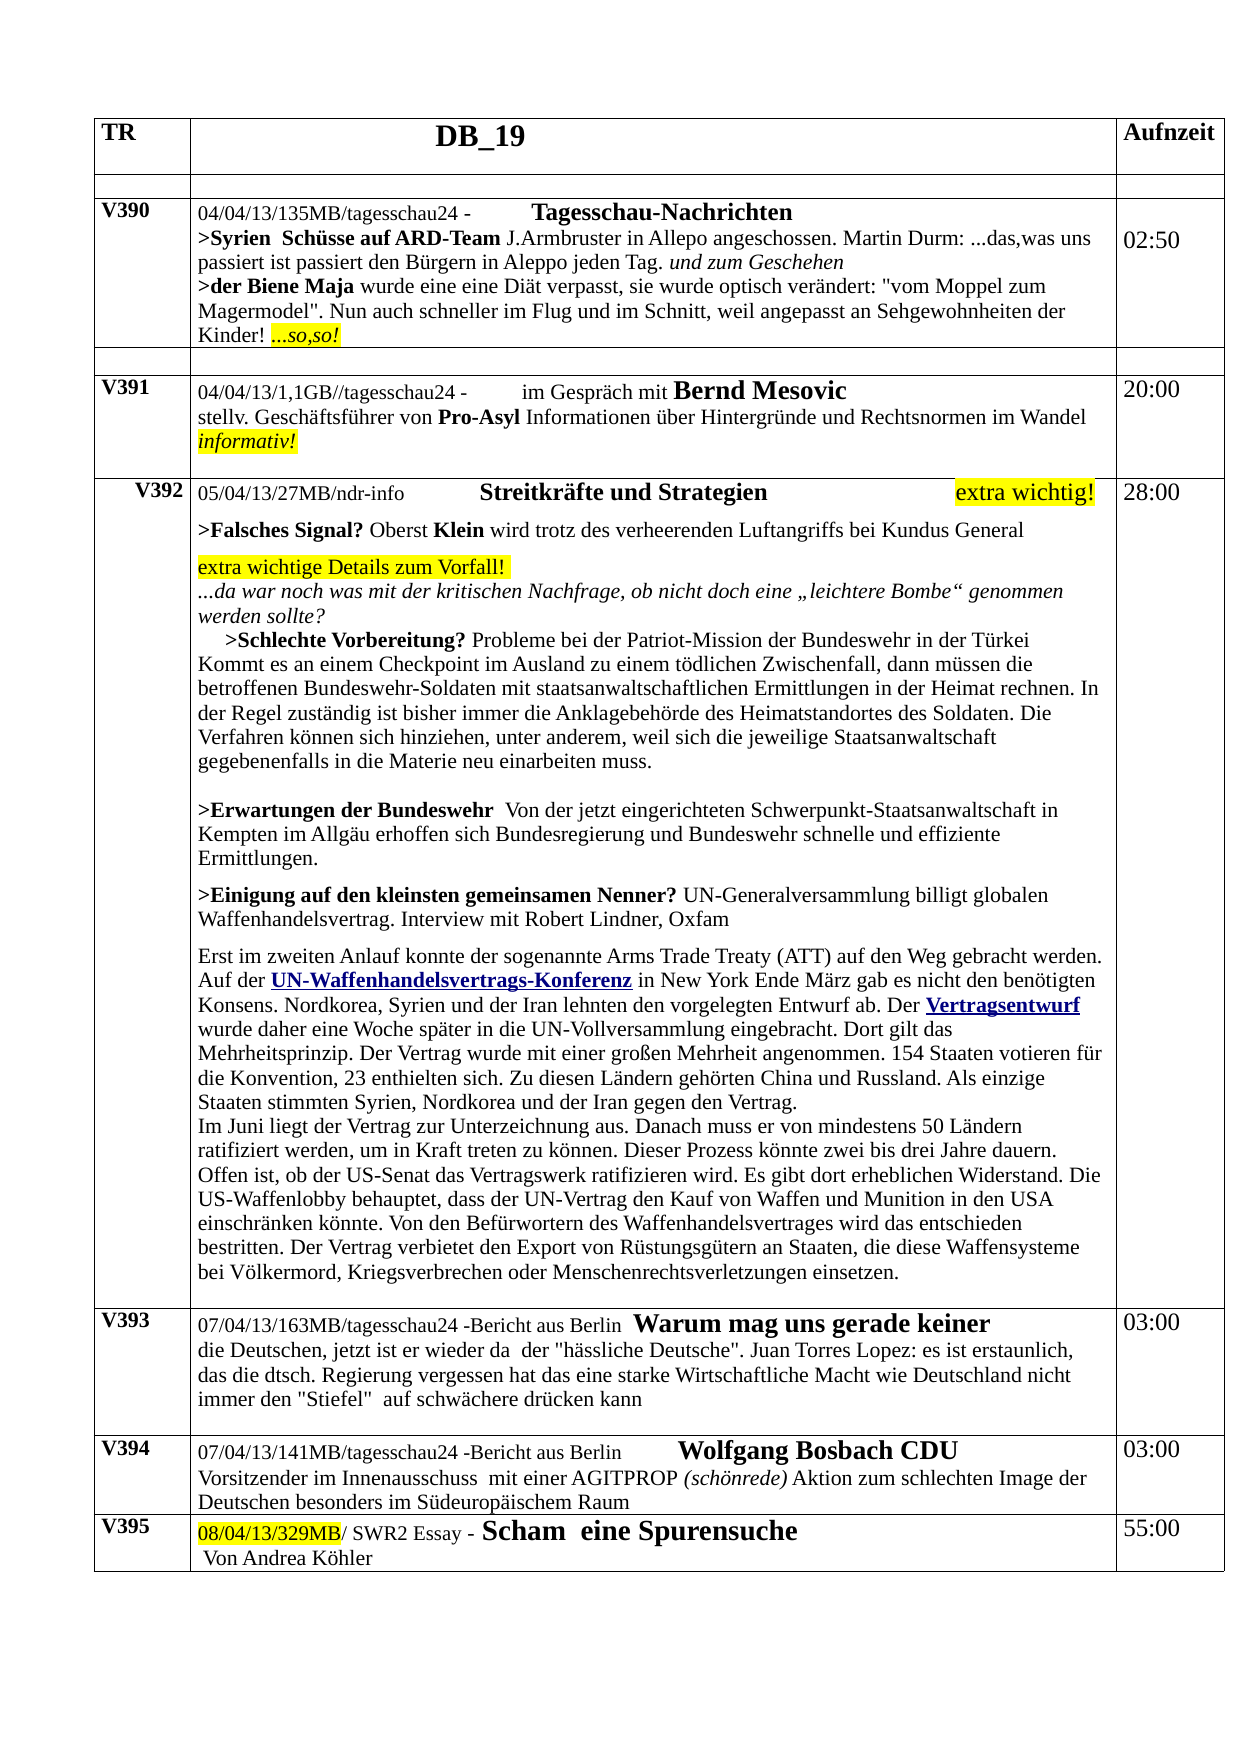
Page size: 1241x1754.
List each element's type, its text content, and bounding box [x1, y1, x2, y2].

table_cell 05/04/13/27MB/ndr-info Streitkräfte und Strategien extra wichtig! >Falsches Signal? Oberst Klein wird trotz des verheerenden Luftangriffs bei Kundus General extra wichtige Details zum Vorfall! ...da war noch was mit der kritischen Nachfrage, ob nicht doch eine „leichtere Bombe“ genommen werden sollte? >Schlechte Vorbereitung? Probleme bei der Patriot-Mission der Bundeswehr in der Türkei Kommt es an einem Checkpoint im Ausland zu einem tödlichen Zwischenfall, dann müssen die betroffenen Bundeswehr-Soldaten mit staatsanwaltschaftlichen Ermittlungen in der Heimat rechnen. In der Regel zuständig ist bisher immer die Anklagebehörde des Heimatstandortes des Soldaten. Die Verfahren können sich hinziehen, unter anderem, weil sich die jeweilige Staatsanwaltschaft gegebenenfalls in die Materie neu einarbeiten muss. >Erwartungen der Bundeswehr Von der jetzt eingerichteten Schwerpunkt-Staatsanwaltschaft in Kempten im Allgäu erhoffen sich Bundesregierung und Bundeswehr schnelle und effiziente Ermittlungen. >Einigung auf den kleinsten gemeinsamen Nenner? UN-Generalversammlung billigt globalen Waffenhandelsvertrag. Interview mit Robert Lindner, Oxfam Erst im zweiten Anlauf konnte der sogenannte Arms Trade Treaty (ATT) auf den Weg gebracht werden. Auf der UN-Waffenhandelsvertrags-Konferenz in New York Ende März gab es nicht den benötigten Konsens. Nordkorea, Syrien und der Iran lehnten den vorgelegten Entwurf ab. Der Vertragsentwurf wurde daher eine Woche später in die UN-Vollversammlung eingebracht. Dort gilt das Mehrheitsprinzip. Der Vertrag wurde mit einer großen Mehrheit angenommen. 154 Staaten votieren für die Konvention, 23 enthielten sich. Zu diesen Ländern gehörten China und Russland. Als einzige Staaten stimmten Syrien, Nordkorea und der Iran gegen den Vertrag. Im Juni liegt der Vertrag zur Unterzeichnung aus. Danach muss er von mindestens 50 Ländern ratifiziert werden, um in Kraft treten zu können. Dieser Prozess könnte zwei bis drei Jahre dauern. Offen ist, ob der US-Senat das Vertragswerk ratifizieren wird. Es gibt dort erheblichen Widerstand. Die US-Waffenlobby behauptet, dass der UN-Vertrag den Kauf von Waffen und Munition in den USA einschränken könnte. Von den Befürwortern des Waffenhandelsvertrages wird das entschieden bestritten. Der Vertrag verbietet den Export von Rüstungsgütern an Staaten, die diese Waffensysteme bei Völkermord, Kriegsverbrechen oder Menschenrechtsverletzungen einsetzen. [191, 479, 1116, 1308]
table_cell 07/04/13/141MB/tagesschau24 -Bericht aus Berlin Wolfgang Bosbach CDU Vorsitzender im Innenausschuss mit einer AGITPROP (schönrede) Aktion zum schlechten Image der Deutschen besonders im Südeuropäischem Raum [191, 1436, 1116, 1514]
table_header TR [95, 119, 190, 174]
table_cell 04/04/13/1,1GB//tagesschau24 - im Gespräch mit Bernd Mesovic stellv. Geschäftsführer von Pro-Asyl Informationen über Hintergründe und Rechtsnormen im Wandel informativ! [191, 376, 1116, 478]
table_cell V390 [95, 199, 190, 347]
table_cell 03:00 [1117, 1309, 1224, 1435]
table_cell V392 [95, 479, 190, 1308]
table_cell [1117, 348, 1224, 375]
table_cell 20:00 [1117, 376, 1224, 478]
table_cell [95, 348, 190, 375]
table_cell 04/04/13/135MB/tagesschau24 - Tagesschau-Nachrichten >Syrien Schüsse auf ARD-Team J.Armbruster in Allepo angeschossen. Martin Durm: ...das,was uns passiert ist passiert den Bürgern in Aleppo jeden Tag. und zum Geschehen >der Biene Maja wurde eine eine Diät verpasst, sie wurde optisch verändert: "vom Moppel zum Magermodel". Nun auch schneller im Flug und im Schnitt, weil angepasst an Sehgewohnheiten der Kinder! ...so,so! [191, 199, 1116, 347]
table_cell V393 [95, 1309, 190, 1435]
table_cell V391 [95, 376, 190, 478]
table_cell 03:00 [1117, 1436, 1224, 1514]
table_header DB_19 [191, 119, 1116, 174]
table_cell 55:00 [1117, 1515, 1224, 1571]
table_header Aufnzeit [1117, 119, 1224, 174]
table_cell 07/04/13/163MB/tagesschau24 -Bericht aus Berlin Warum mag uns gerade keiner die Deutschen, jetzt ist er wieder da der "hässliche Deutsche". Juan Torres Lopez: es ist erstaunlich, das die dtsch. Regierung vergessen hat das eine starke Wirtschaftliche Macht wie Deutschland nicht immer den "Stiefel" auf schwächere drücken kann [191, 1309, 1116, 1435]
table_cell 28:00 [1117, 479, 1224, 1308]
table_cell 08/04/13/329MB/ SWR2 Essay - Scham eine Spurensuche Von Andrea Köhler [191, 1515, 1116, 1571]
table_cell V395 [95, 1515, 190, 1571]
table_cell [1117, 175, 1224, 198]
table_cell [95, 175, 190, 198]
table_cell 02:50 [1117, 199, 1224, 347]
table_cell [191, 175, 1116, 198]
table_cell V394 [95, 1436, 190, 1514]
table_cell [191, 348, 1116, 375]
